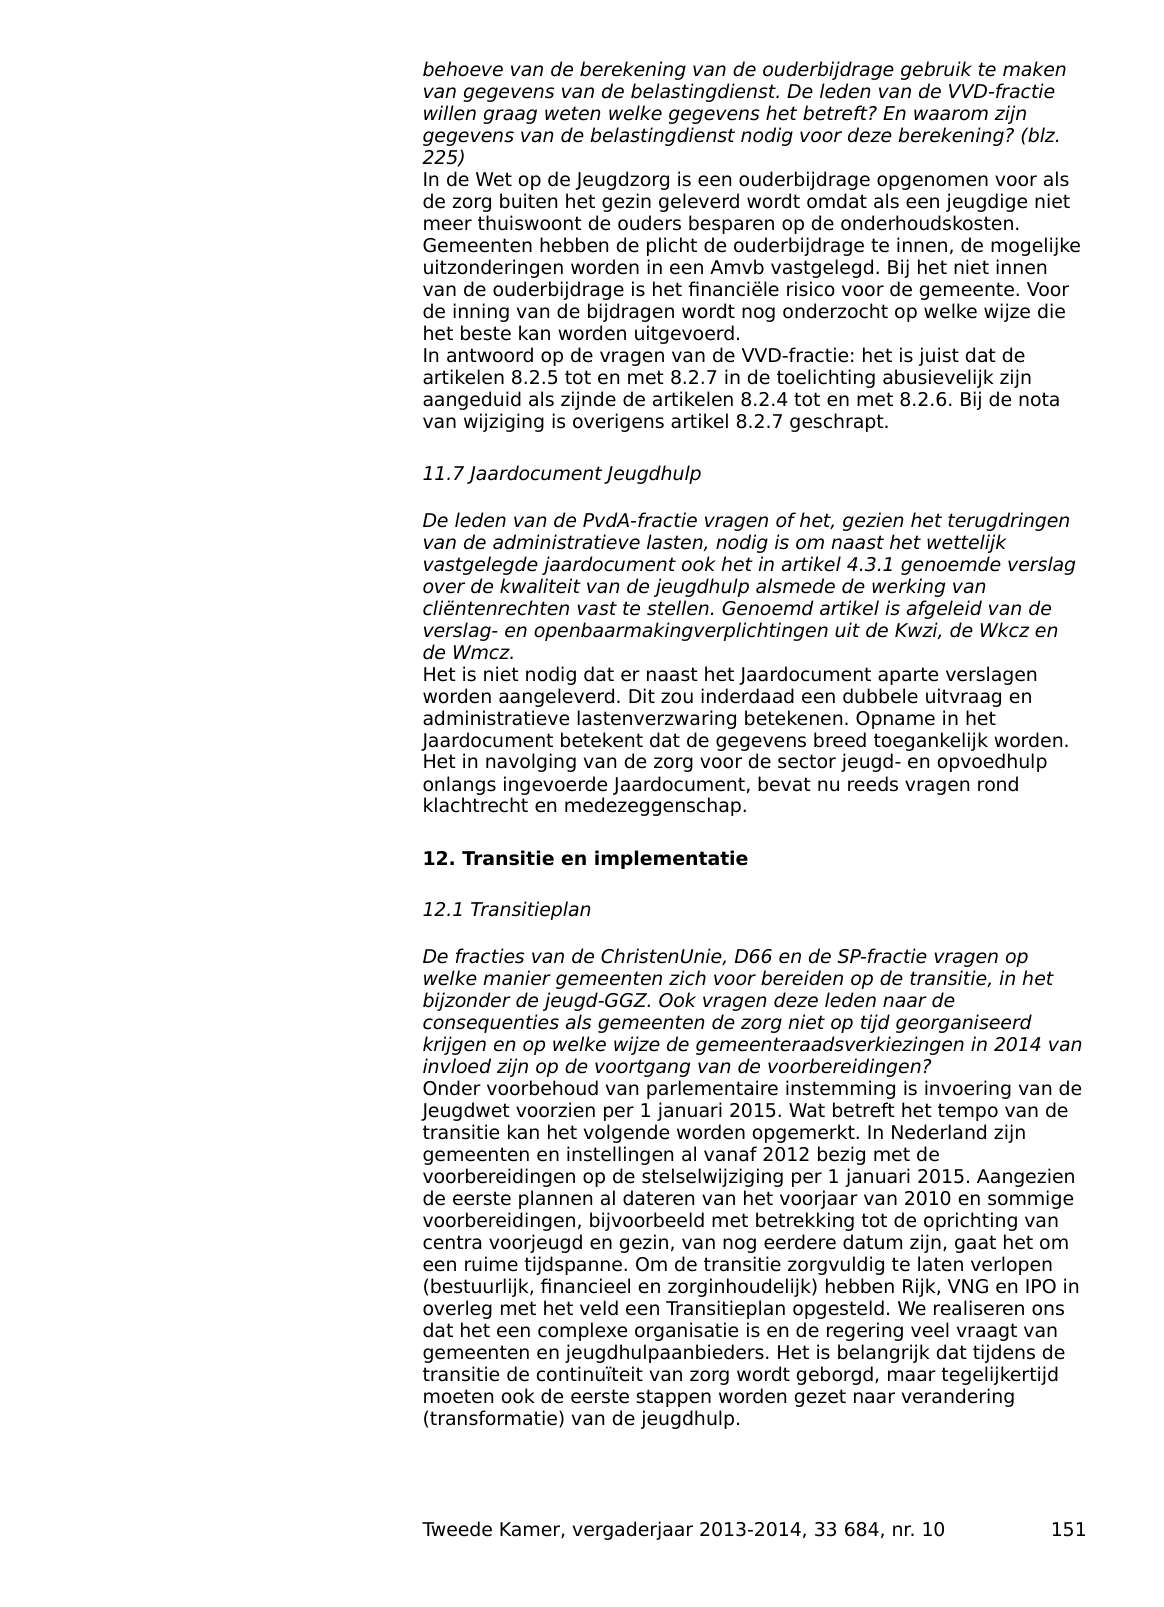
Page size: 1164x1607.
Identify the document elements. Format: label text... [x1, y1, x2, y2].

text Onder voorbehoud van parlementaire instemming is invoering van de Jeugdwet voorzien per 1 januari 2015. Wat betreft het tempo van de transitie kan het volgende worden opgemerkt. In Nederland zijn gemeenten en instellingen al vanaf 2012 bezig met de voorbereidingen op de stelselwijziging per 1 januari 2015. Aangezien de eerste plannen al dateren van het voorjaar van 2010 en sommige voorbereidingen, bijvoorbeeld met betrekking tot de oprichting van centra voorjeugd en gezin, van nog eerdere datum zijn, gaat het om een ruime tijdspanne. Om de transitie zorgvuldig te laten verlopen (bestuurlijk, financieel en zorginhoudelijk) hebben Rijk, VNG en IPO in overleg met het veld een Transitieplan opgesteld. We realiseren ons dat het een complexe organisatie is en de regering veel vraagt van gemeenten en jeugdhulpaanbieders. Het is belangrijk dat tijdens de transitie de continuïteit van zorg wordt geborgd, maar tegelijkertijd moeten ook de eerste stappen worden gezet naar verandering (transformatie) van de jeugdhulp. [422, 1078, 1087, 1430]
subtitle 12. Transitie en implementatie [422, 847, 1087, 869]
text Het is niet nodig dat er naast het Jaardocument aparte verslagen worden aangeleverd. Dit zou inderdaad een dubbele uitvraag en administratieve lastenverzwaring betekenen. Opname in het Jaardocument betekent dat de gegevens breed toegankelijk worden. Het in navolging van de zorg voor de sector jeugd- en opvoedhulp onlangs ingevoerde Jaardocument, bevat nu reeds vragen rond klachtrecht en medezeggenschap. [422, 663, 1087, 817]
text In de Wet op de Jeugdzorg is een ouderbijdrage opgenomen voor als de zorg buiten het gezin geleverd wordt omdat als een jeugdige niet meer thuiswoont de ouders besparen op de onderhoudskosten. Gemeenten hebben de plicht de ouderbijdrage te innen, de mogelijke uitzonderingen worden in een Amvb vastgelegd. Bij het niet innen van de ouderbijdrage is het financiële risico voor de gemeente. Voor de inning van de bijdragen wordt nog onderzocht op welke wijze die het beste kan worden uitgevoerd. [422, 169, 1087, 345]
subtitle 11.7 Jaardocument Jeugdhulp [422, 463, 1087, 485]
text De fracties van de ChristenUnie, D66 en de SP-fractie vragen op welke manier gemeenten zich voor bereiden op de transitie, in het bijzonder de jeugd-GGZ. Ook vragen deze leden naar de consequenties als gemeenten de zorg niet op tijd georganiseerd krijgen en op welke wijze de gemeenteraadsverkiezingen in 2014 van invloed zijn op de voortgang van de voorbereidingen? [422, 946, 1087, 1078]
subtitle 12.1 Transitieplan [422, 899, 1087, 921]
text De leden van de PvdA-fractie vragen of het, gezien het terugdringen van de administratieve lasten, nodig is om naast het wettelijk vastgelegde jaardocument ook het in artikel 4.3.1 genoemde verslag over de kwaliteit van de jeugdhulp alsmede de werking van cliëntenrechten vast te stellen. Genoemd artikel is afgeleid van de verslag- en openbaarmakingverplichtingen uit de Kwzi, de Wkcz en de Wmcz. [422, 510, 1087, 663]
text In antwoord op de vragen van de VVD-fractie: het is juist dat de artikelen 8.2.5 tot en met 8.2.7 in de toelichting abusievelijk zijn aangeduid als zijnde de artikelen 8.2.4 tot en met 8.2.6. Bij de nota van wijziging is overigens artikel 8.2.7 geschrapt. [422, 345, 1087, 433]
text behoeve van de berekening van de ouderbijdrage gebruik te maken van gegevens van de belastingdienst. De leden van de VVD-fractie willen graag weten welke gegevens het betreft? En waarom zijn gegevens van de belastingdienst nodig voor deze berekening? (blz. 225) [422, 59, 1087, 169]
